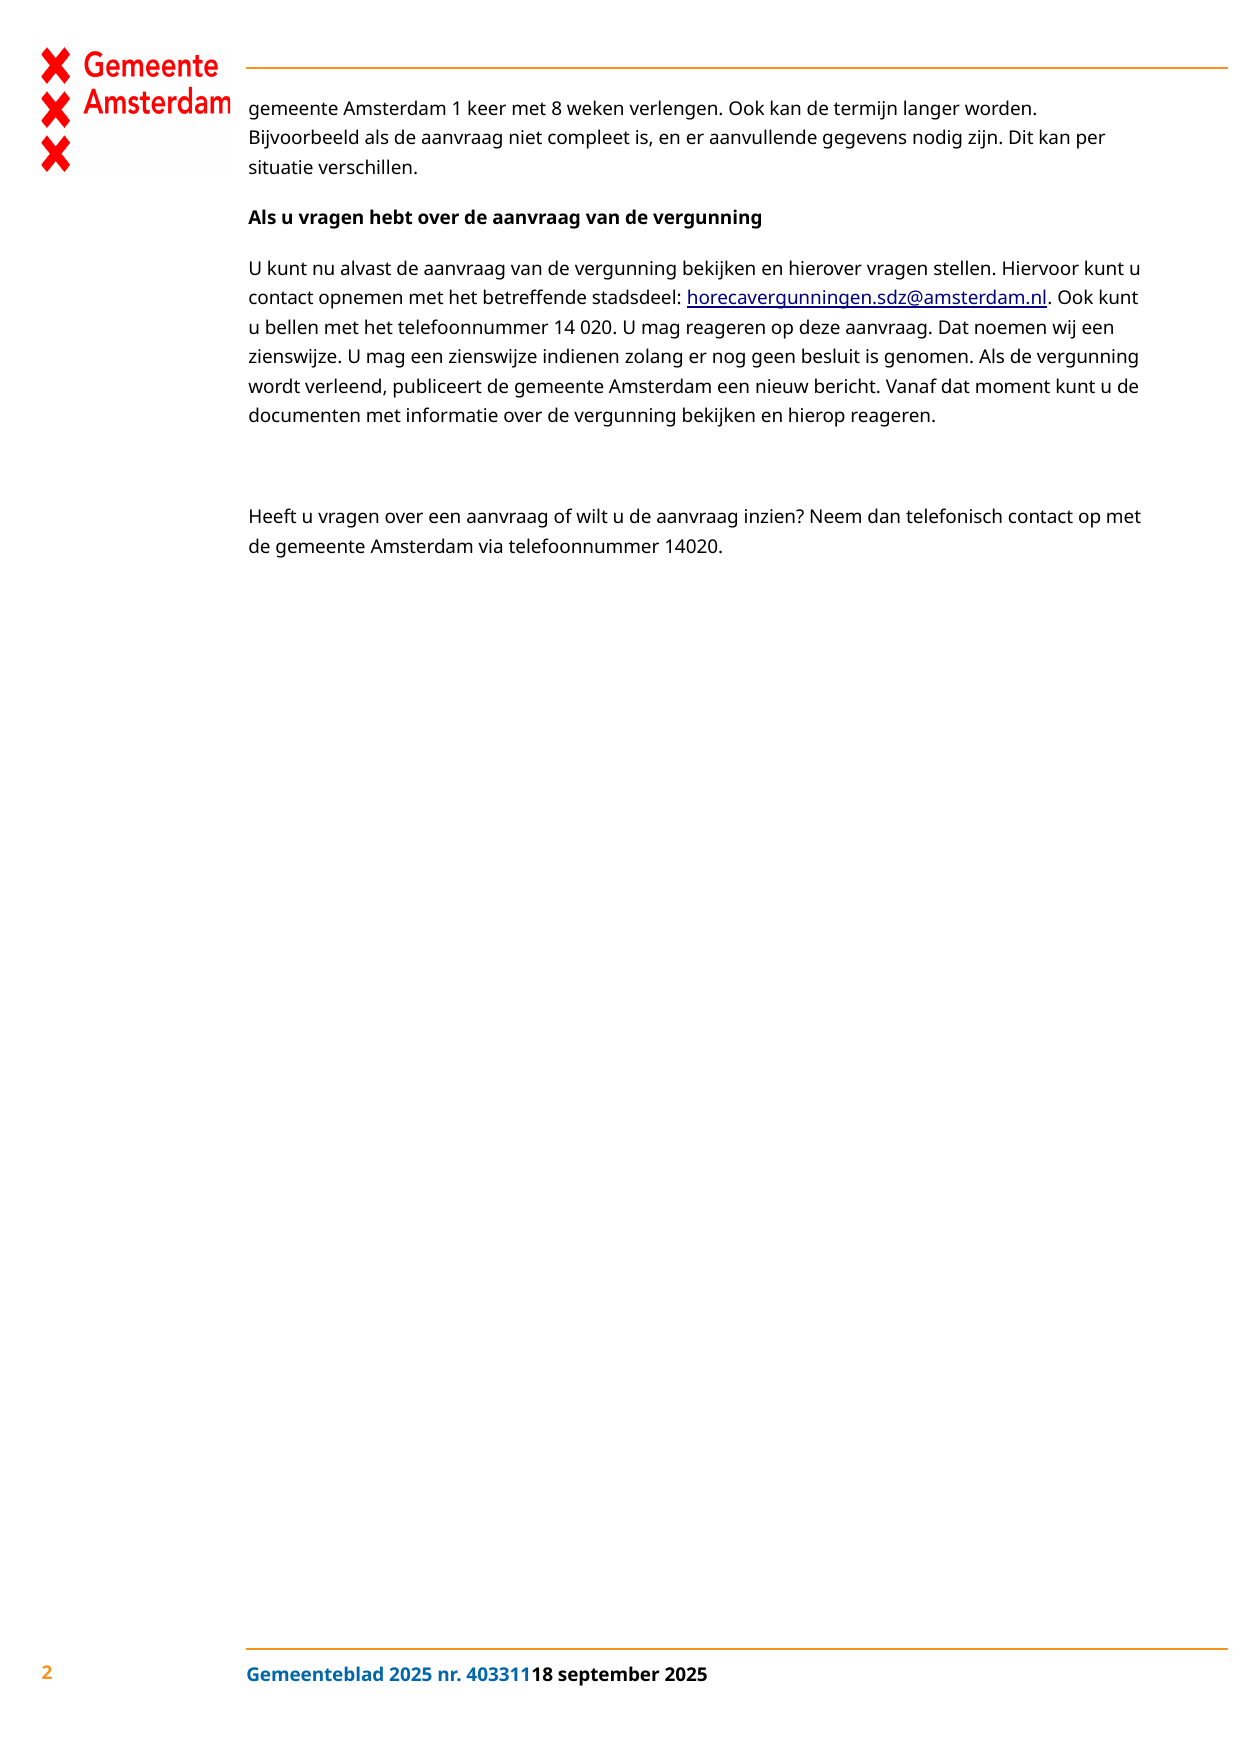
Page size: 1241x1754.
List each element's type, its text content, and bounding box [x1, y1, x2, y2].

text U kunt nu alvast de aanvraag van de vergunning bekijken en hierover vragen stellen. Hiervoor kunt u contact opnemen met het betreffende stadsdeel: horecavergunningen.sdz@amsterdam.nl. Ook kunt u bellen met het telefoonnummer 14 020. U mag reageren op deze aanvraag. Dat noemen wij een zienswijze. U mag een zienswijze indienen zolang er nog geen besluit is genomen. Als de vergunning wordt verleend, publiceert de gemeente Amsterdam een nieuw bericht. Vanaf dat moment kunt u de documenten met informatie over de vergunning bekijken en hierop reageren. [248, 255, 1152, 428]
picture [41, 47, 231, 172]
text Als u vragen hebt over de aanvraag van de vergunning [248, 204, 1152, 230]
text gemeente Amsterdam 1 keer met 8 weken verlengen. Ook kan de termijn langer worden. Bijvoorbeeld als de aanvraag niet compleet is, en er aanvullende gegevens nodig zijn. Dit kan per situatie verschillen. [248, 95, 1152, 180]
text Heeft u vragen over een aanvraag of wilt u de aanvraag inzien? Neem dan telefonisch contact op met de gemeente Amsterdam via telefoonnummer 14020. [248, 503, 1152, 559]
